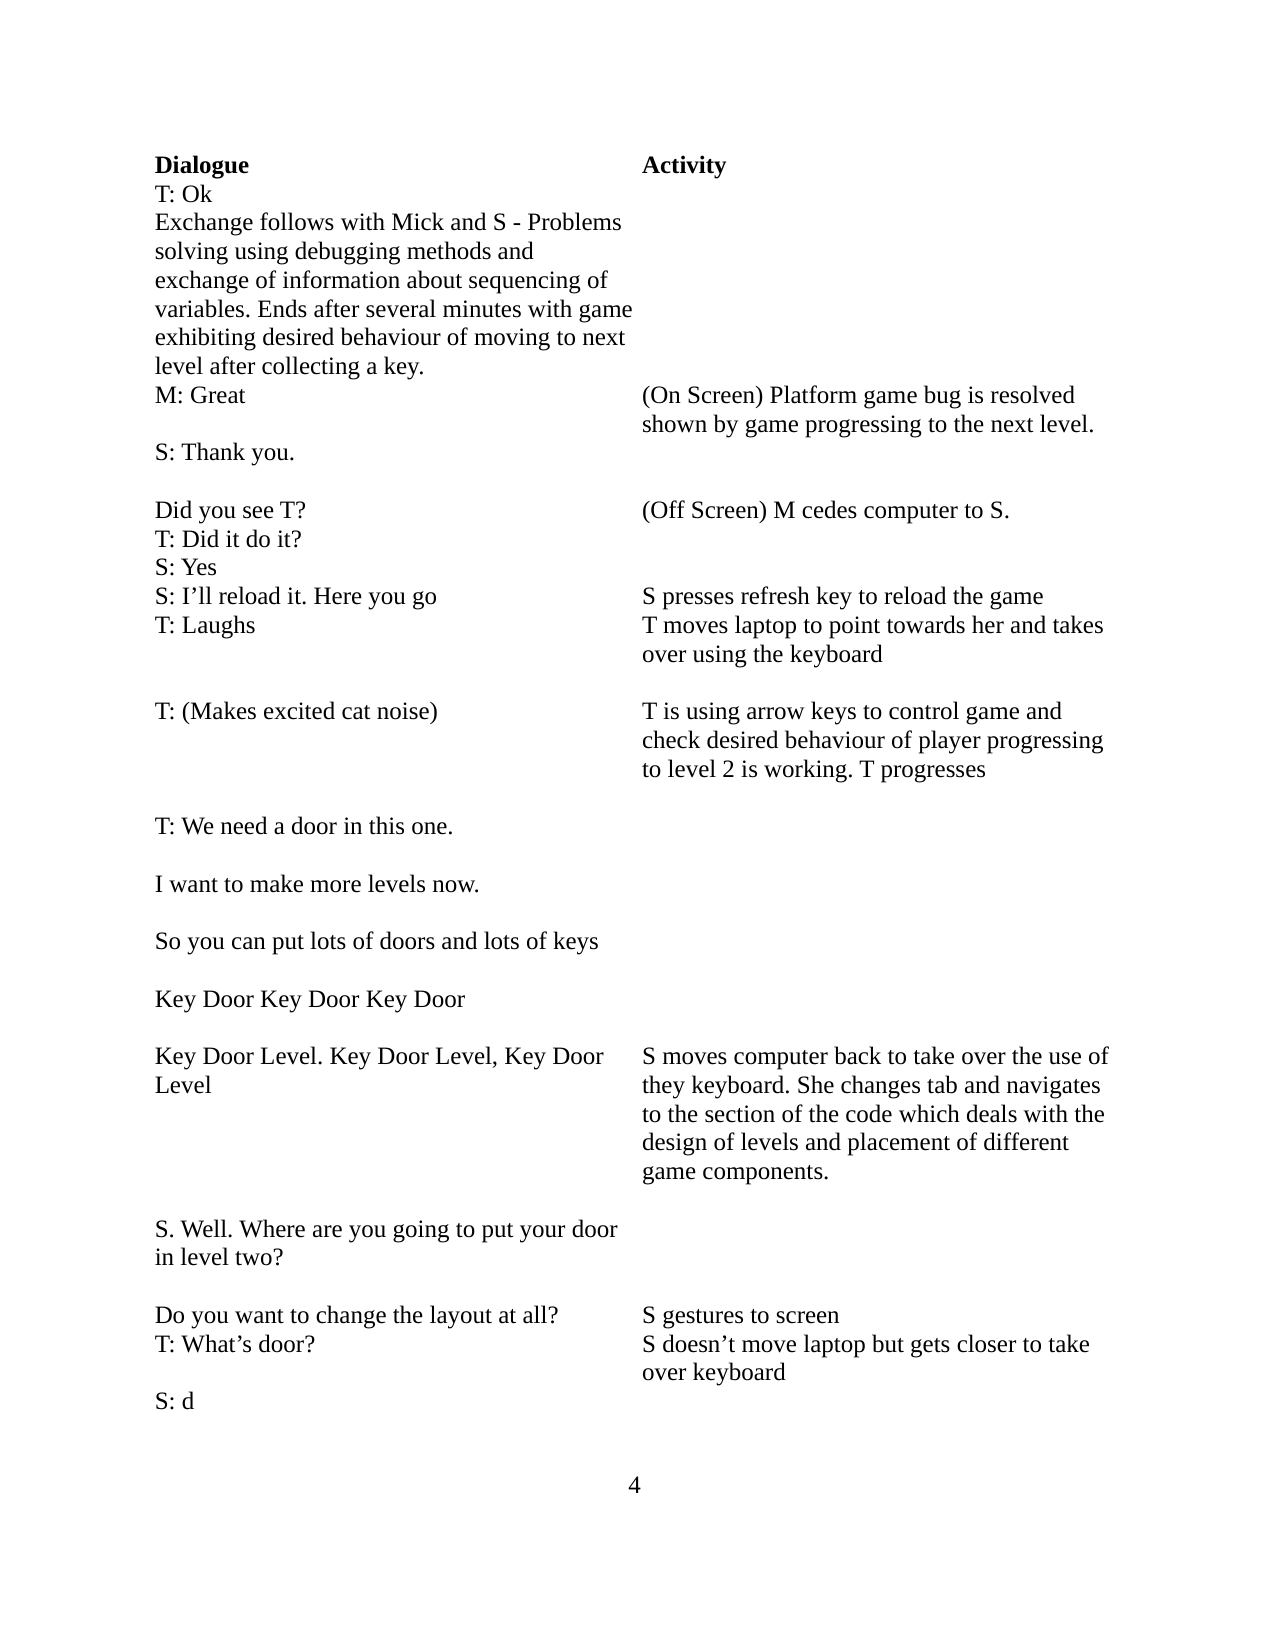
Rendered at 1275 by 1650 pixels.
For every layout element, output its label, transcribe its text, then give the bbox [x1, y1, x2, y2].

table_cell [638, 179, 1125, 207]
table_cell S doesn’t move laptop but gets closer to take over keyboard [638, 1329, 1125, 1386]
table_cell [638, 898, 1125, 926]
table_cell (On Screen) Platform game bug is resolved shown by game progressing to the next level. [638, 380, 1125, 437]
table_cell T: What’s door? [150, 1329, 637, 1386]
table_cell T: We need a door in this one. [150, 811, 637, 840]
table_cell [638, 524, 1125, 552]
table_cell Do you want to change the layout at all? [150, 1300, 637, 1329]
table_cell [150, 1185, 637, 1214]
table_cell T: Ok [150, 179, 637, 207]
table_cell [638, 466, 1125, 495]
table_cell T is using arrow keys to control game and check desired behaviour of player progressing to level 2 is working. T progresses [638, 696, 1125, 782]
table_cell S: d [150, 1386, 637, 1415]
table_cell T: (Makes excited cat noise) [150, 696, 637, 782]
table_cell [638, 1185, 1125, 1214]
table_cell [638, 869, 1125, 897]
table_cell [150, 466, 637, 495]
table_cell Exchange follows with Mick and S - Problems solving using debugging methods and exchange of information about sequencing of variables. Ends after several minutes with game exhibiting desired behaviour of moving to next level after collecting a key. [150, 208, 637, 380]
table_cell [638, 984, 1125, 1012]
table_header Activity [638, 150, 1125, 179]
table_cell So you can put lots of doors and lots of keys [150, 926, 637, 955]
table_cell [150, 840, 637, 869]
table_cell [638, 1013, 1125, 1041]
table_cell [638, 783, 1125, 811]
table_cell [150, 1271, 637, 1300]
table_cell T moves laptop to point towards her and takes over using the keyboard [638, 610, 1125, 667]
table_cell [150, 898, 637, 926]
table_cell [638, 208, 1125, 380]
table_cell [150, 1013, 637, 1041]
table_cell [638, 1271, 1125, 1300]
table_cell T: Did it do it? [150, 524, 637, 552]
table_cell M: Great [150, 380, 637, 437]
table_cell (Off Screen) M cedes computer to S. [638, 495, 1125, 524]
table_cell [150, 783, 637, 811]
table_cell S presses refresh key to reload the game [638, 581, 1125, 610]
table_cell T: Laughs [150, 610, 637, 667]
table_cell [150, 955, 637, 984]
table_cell [638, 1214, 1125, 1271]
table_header Dialogue [150, 150, 637, 179]
table_cell Key Door Key Door Key Door [150, 984, 637, 1012]
table_cell [150, 668, 637, 696]
table_cell Key Door Level. Key Door Level, Key Door Level [150, 1041, 637, 1185]
table_cell [638, 811, 1125, 840]
table_cell [638, 926, 1125, 955]
table_cell [638, 840, 1125, 869]
table_cell [638, 668, 1125, 696]
table_cell S: Thank you. [150, 438, 637, 466]
table_cell [638, 1386, 1125, 1415]
table_cell S: I’ll reload it. Here you go [150, 581, 637, 610]
table_cell S moves computer back to take over the use of they keyboard. She changes tab and navigates to the section of the code which deals with the design of levels and placement of different game components. [638, 1041, 1125, 1185]
table_cell S: Yes [150, 553, 637, 581]
table_cell I want to make more levels now. [150, 869, 637, 897]
table_cell [638, 553, 1125, 581]
table_cell [638, 955, 1125, 984]
table_cell Did you see T? [150, 495, 637, 524]
table_cell [638, 438, 1125, 466]
table_cell S gestures to screen [638, 1300, 1125, 1329]
table_cell S. Well. Where are you going to put your door in level two? [150, 1214, 637, 1271]
